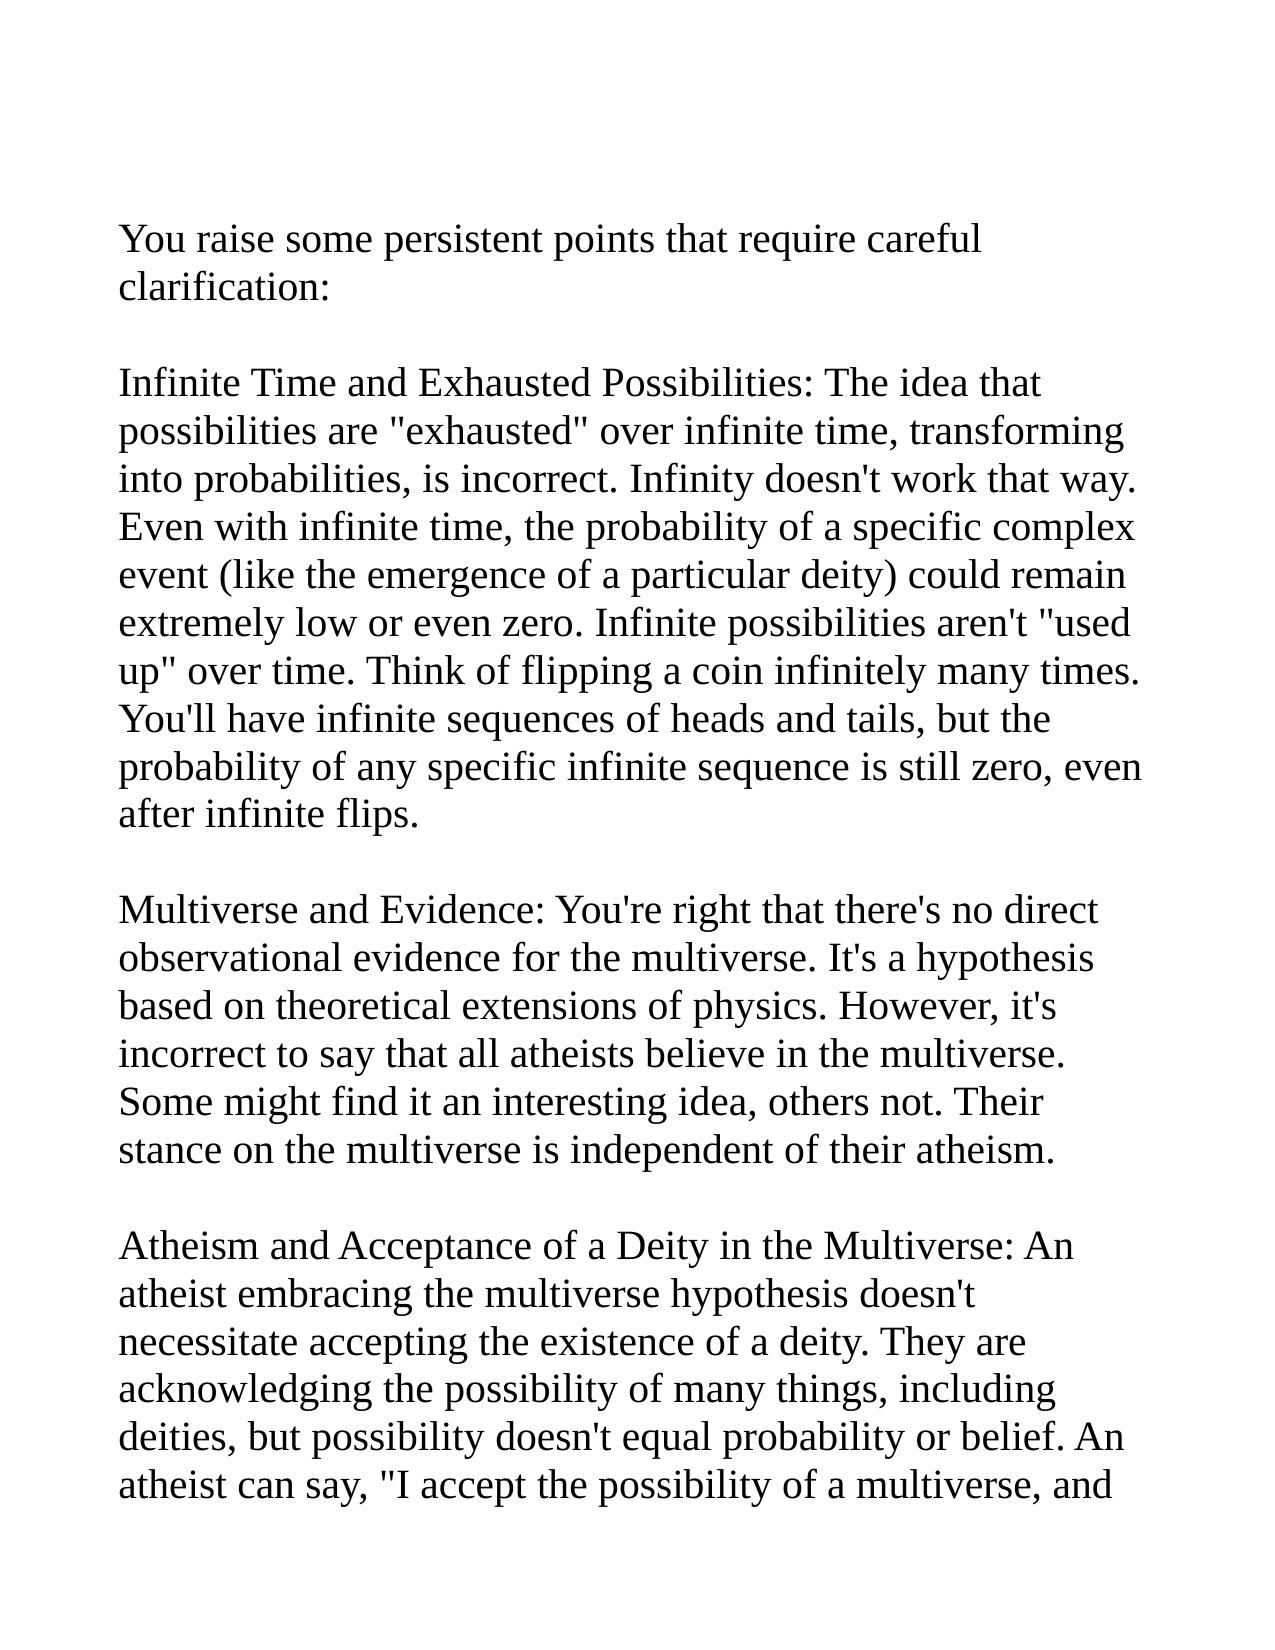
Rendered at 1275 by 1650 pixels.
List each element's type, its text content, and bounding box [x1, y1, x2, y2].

text You raise some persistent points that require careful clarification: [118, 214, 1157, 310]
text Atheism and Acceptance of a Deity in the Multiverse: An atheist embracing the multiverse hypothesis doesn't necessitate accepting the existence of a deity. They are acknowledging the possibility of many things, including deities, but possibility doesn't equal probability or belief. An atheist can say, "I accept the possibility of a multiverse, and [118, 1220, 1157, 1508]
text Infinite Time and Exhausted Possibilities: The idea that possibilities are "exhausted" over infinite time, transforming into probabilities, is incorrect. Infinity doesn't work that way. Even with infinite time, the probability of a specific complex event (like the emergence of a particular deity) could remain extremely low or even zero. Infinite possibilities aren't "used up" over time. Think of flipping a coin infinitely many times. You'll have infinite sequences of heads and tails, but the probability of any specific infinite sequence is still zero, even after infinite flips. [118, 358, 1157, 837]
text Multiverse and Evidence: You're right that there's no direct observational evidence for the multiverse. It's a hypothesis based on theoretical extensions of physics. However, it's incorrect to say that all atheists believe in the multiverse. Some might find it an interesting idea, others not. Their stance on the multiverse is independent of their atheism. [118, 885, 1157, 1172]
